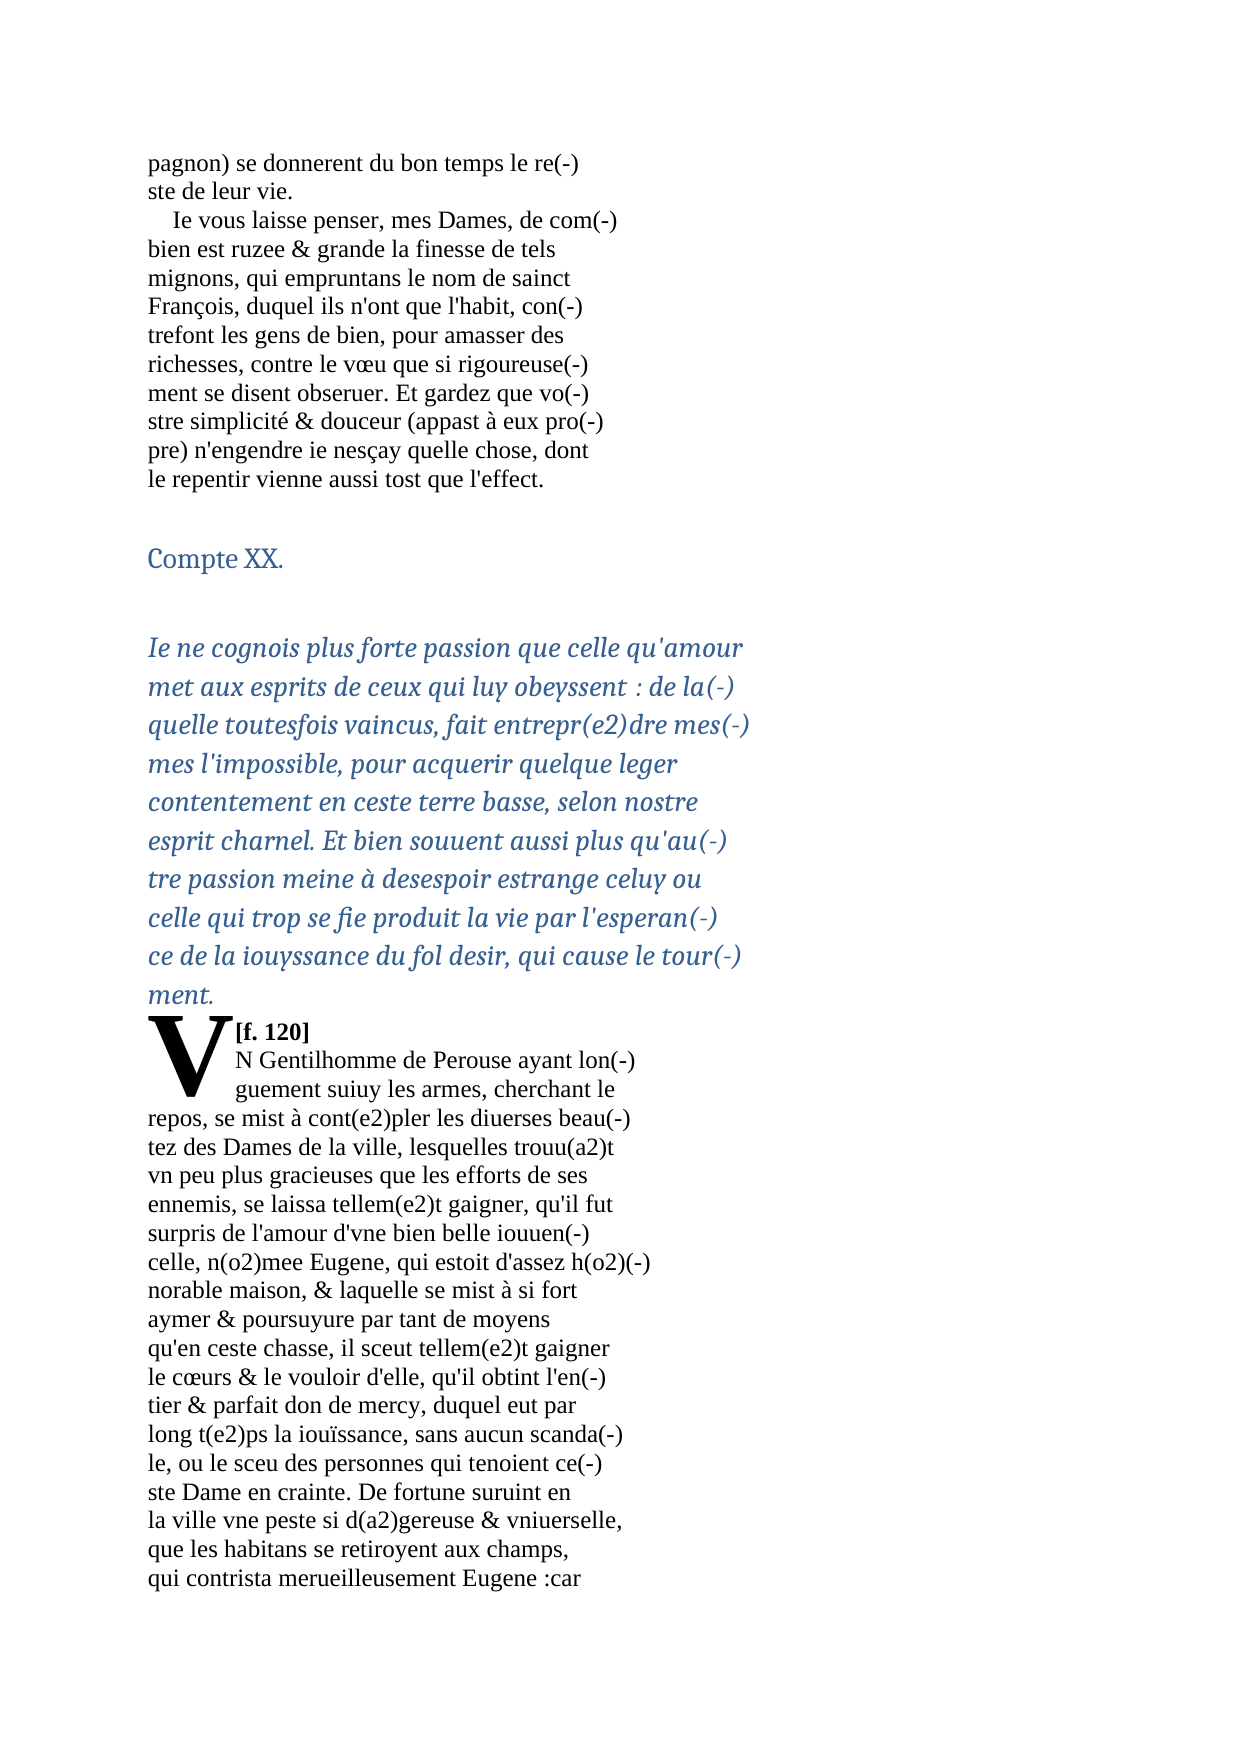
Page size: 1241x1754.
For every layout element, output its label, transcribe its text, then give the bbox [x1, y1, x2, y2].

text Ie vous laisse penser, mes Dames, de com(-) bien est ruzee & grande la finesse de tels mignons, qui empruntans le nom de sainct François, duquel ils n'ont que l'habit, con(-) trefont les gens de bien, pour amasser des richesses, contre le vœu que si rigoureuse(-) ment se disent obseruer. Et gardez que vo(-) stre simplicité & douceur (appast à eux pro(-) pre) n'engendre ie nesçay quelle chose, dont le repentir vienne aussi tost que l'effect. [148, 205, 1093, 493]
text pagnon) se donnerent du bon temps le re(-) ste de leur vie. [148, 148, 1093, 205]
text V[f. 120] N Gentilhomme de Perouse ayant lon(-) guement suiuy les armes, cherchant le repos, se mist à cont(e2)pler les diuerses beau(-) tez des Dames de la ville, lesquelles trouu(a2)t vn peu plus gracieuses que les efforts de ses ennemis, se laissa tellem(e2)t gaigner, qu'il fut surpris de l'amour d'vne bien belle iouuen(-) celle, n(o2)mee Eugene, qui estoit d'assez h(o2)(-) norable maison, & laquelle se mist à si fort aymer & poursuyure par tant de moyens qu'en ceste chasse, il sceut tellem(e2)t gaigner le cœurs & le vouloir d'elle, qu'il obtint l'en(-) tier & parfait don de mercy, duquel eut par long t(e2)ps la iouïssance, sans aucun scanda(-) le, ou le sceu des personnes qui tenoient ce(-) ste Dame en crainte. De fortune suruint en la ville vne peste si d(a2)gereuse & vniuerselle, que les habitans se retiroyent aux champs, qui contrista merueilleusement Eugene :car [148, 1017, 1093, 1592]
subtitle Ie ne cognois plus forte passion que celle qu'amour met aux esprits de ceux qui luy obeyssent : de la(-) quelle toutesfois vaincus, fait entrepr(e2)dre mes(-) mes l'impossible, pour acquerir quelque leger contentement en ceste terre basse, selon nostre esprit charnel. Et bien souuent aussi plus qu'au(-) tre passion meine à desespoir estrange celuy ou celle qui trop se fie produit la vie par l'esperan(-) ce de la iouyssance du fol desir, qui cause le tour(-) ment. [148, 631, 1093, 1012]
subtitle Compte XX. [148, 543, 1093, 576]
